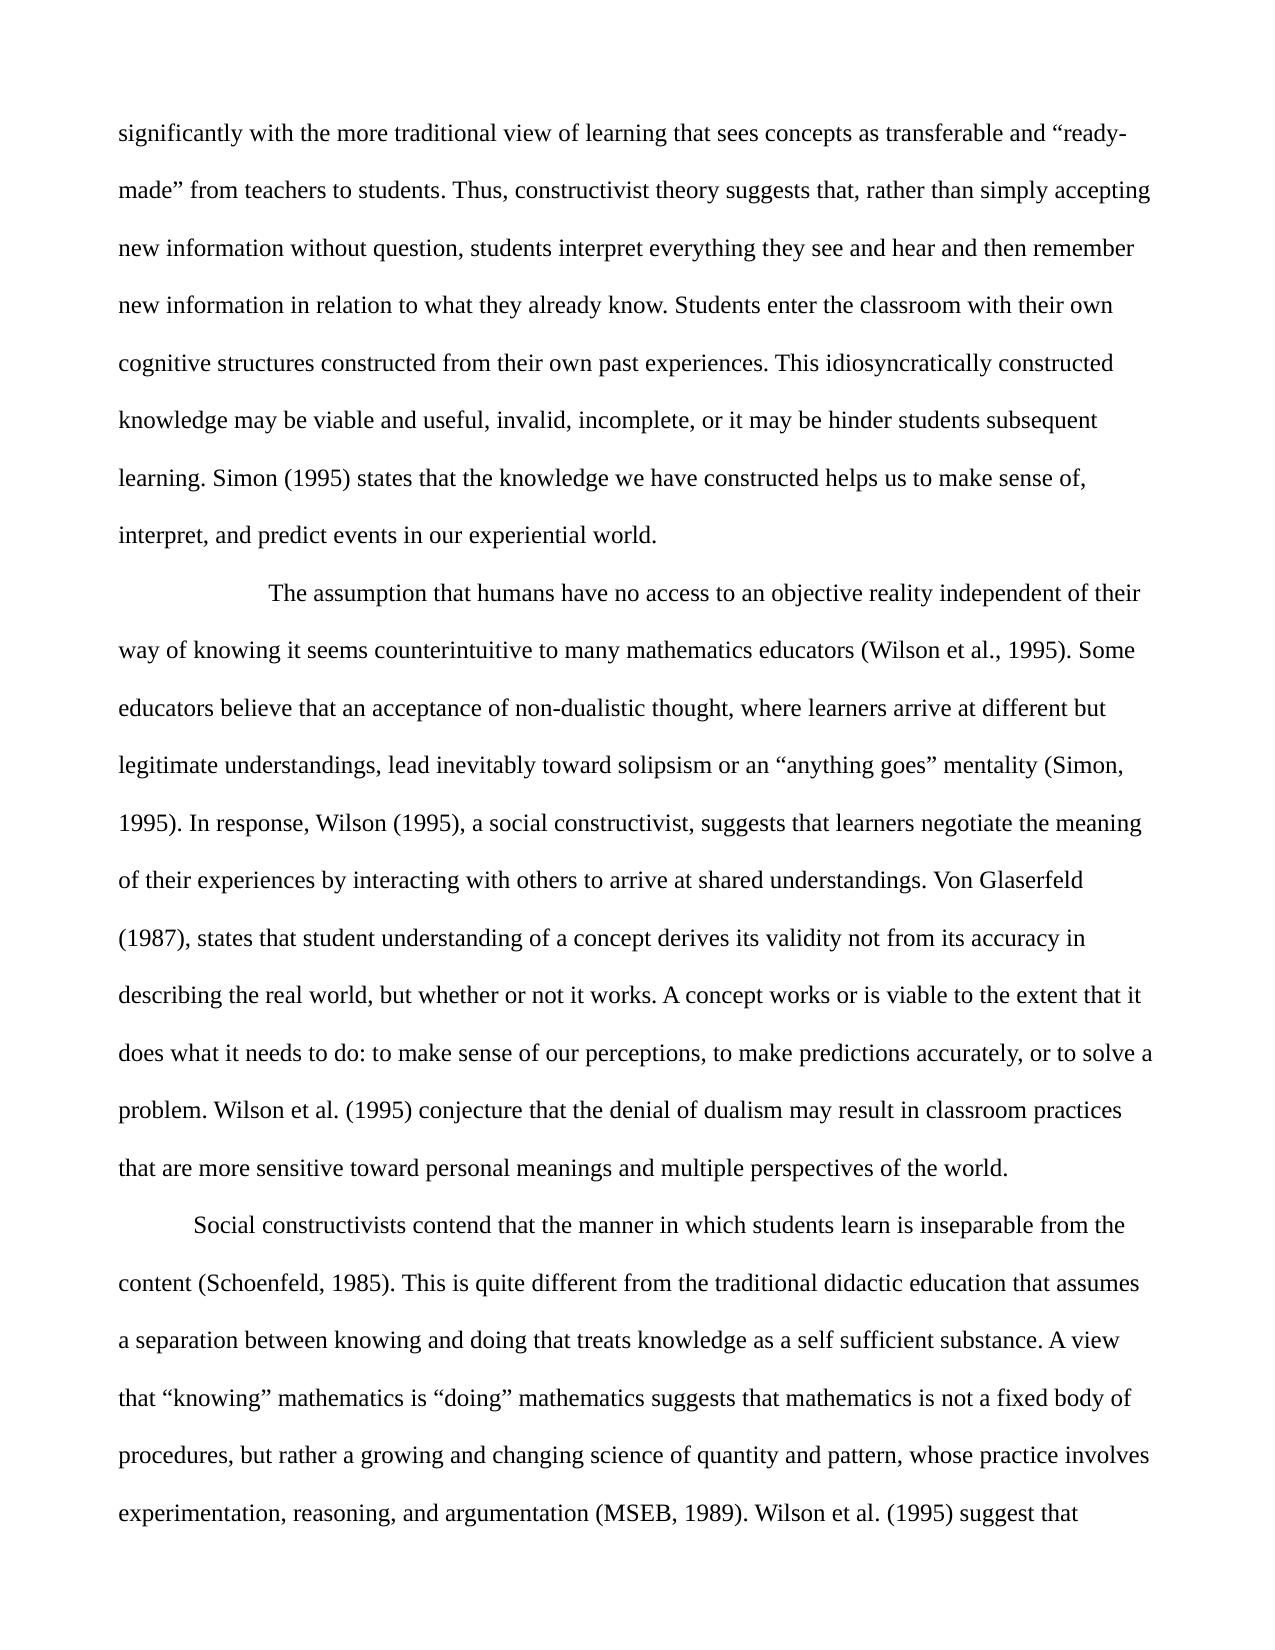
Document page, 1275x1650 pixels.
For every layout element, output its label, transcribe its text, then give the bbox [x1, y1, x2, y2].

text Social constructivists contend that the manner in which students learn is inseparable from the content (Schoenfeld, 1985). This is quite different from the traditional didactic education that assumes a separation between knowing and doing that treats knowledge as a self sufficient substance. A view that “knowing” mathematics is “doing” mathematics suggests that mathematics is not a fixed body of procedures, but rather a growing and changing science of quantity and pattern, whose practice involves experimentation, reasoning, and argumentation (MSEB, 1989). Wilson et al. (1995) suggest that [118, 1211, 1157, 1527]
text The assumption that humans have no access to an objective reality independent of their way of knowing it seems counterintuitive to many mathematics educators (Wilson et al., 1995). Some educators believe that an acceptance of non-dualistic thought, where learners arrive at different but legitimate understandings, lead inevitably toward solipsism or an “anything goes” mentality (Simon, 1995). In response, Wilson (1995), a social constructivist, suggests that learners negotiate the meaning of their experiences by interacting with others to arrive at shared understandings. Von Glaserfeld (1987), states that student understanding of a concept derives its validity not from its accuracy in describing the real world, but whether or not it works. A concept works or is viable to the extent that it does what it needs to do: to make sense of our perceptions, to make predictions accurately, or to solve a problem. Wilson et al. (1995) conjecture that the denial of dualism may result in classroom practices that are more sensitive toward personal meanings and multiple perspectives of the world. [118, 578, 1157, 1182]
text significantly with the more traditional view of learning that sees concepts as transferable and “ready-made” from teachers to students. Thus, constructivist theory suggests that, rather than simply accepting new information without question, students interpret everything they see and hear and then remember new information in relation to what they already know. Students enter the classroom with their own cognitive structures constructed from their own past experiences. This idiosyncratically constructed knowledge may be viable and useful, invalid, incomplete, or it may be hinder students subsequent learning. Simon (1995) states that the knowledge we have constructed helps us to make sense of, interpret, and predict events in our experiential world. [118, 118, 1157, 549]
